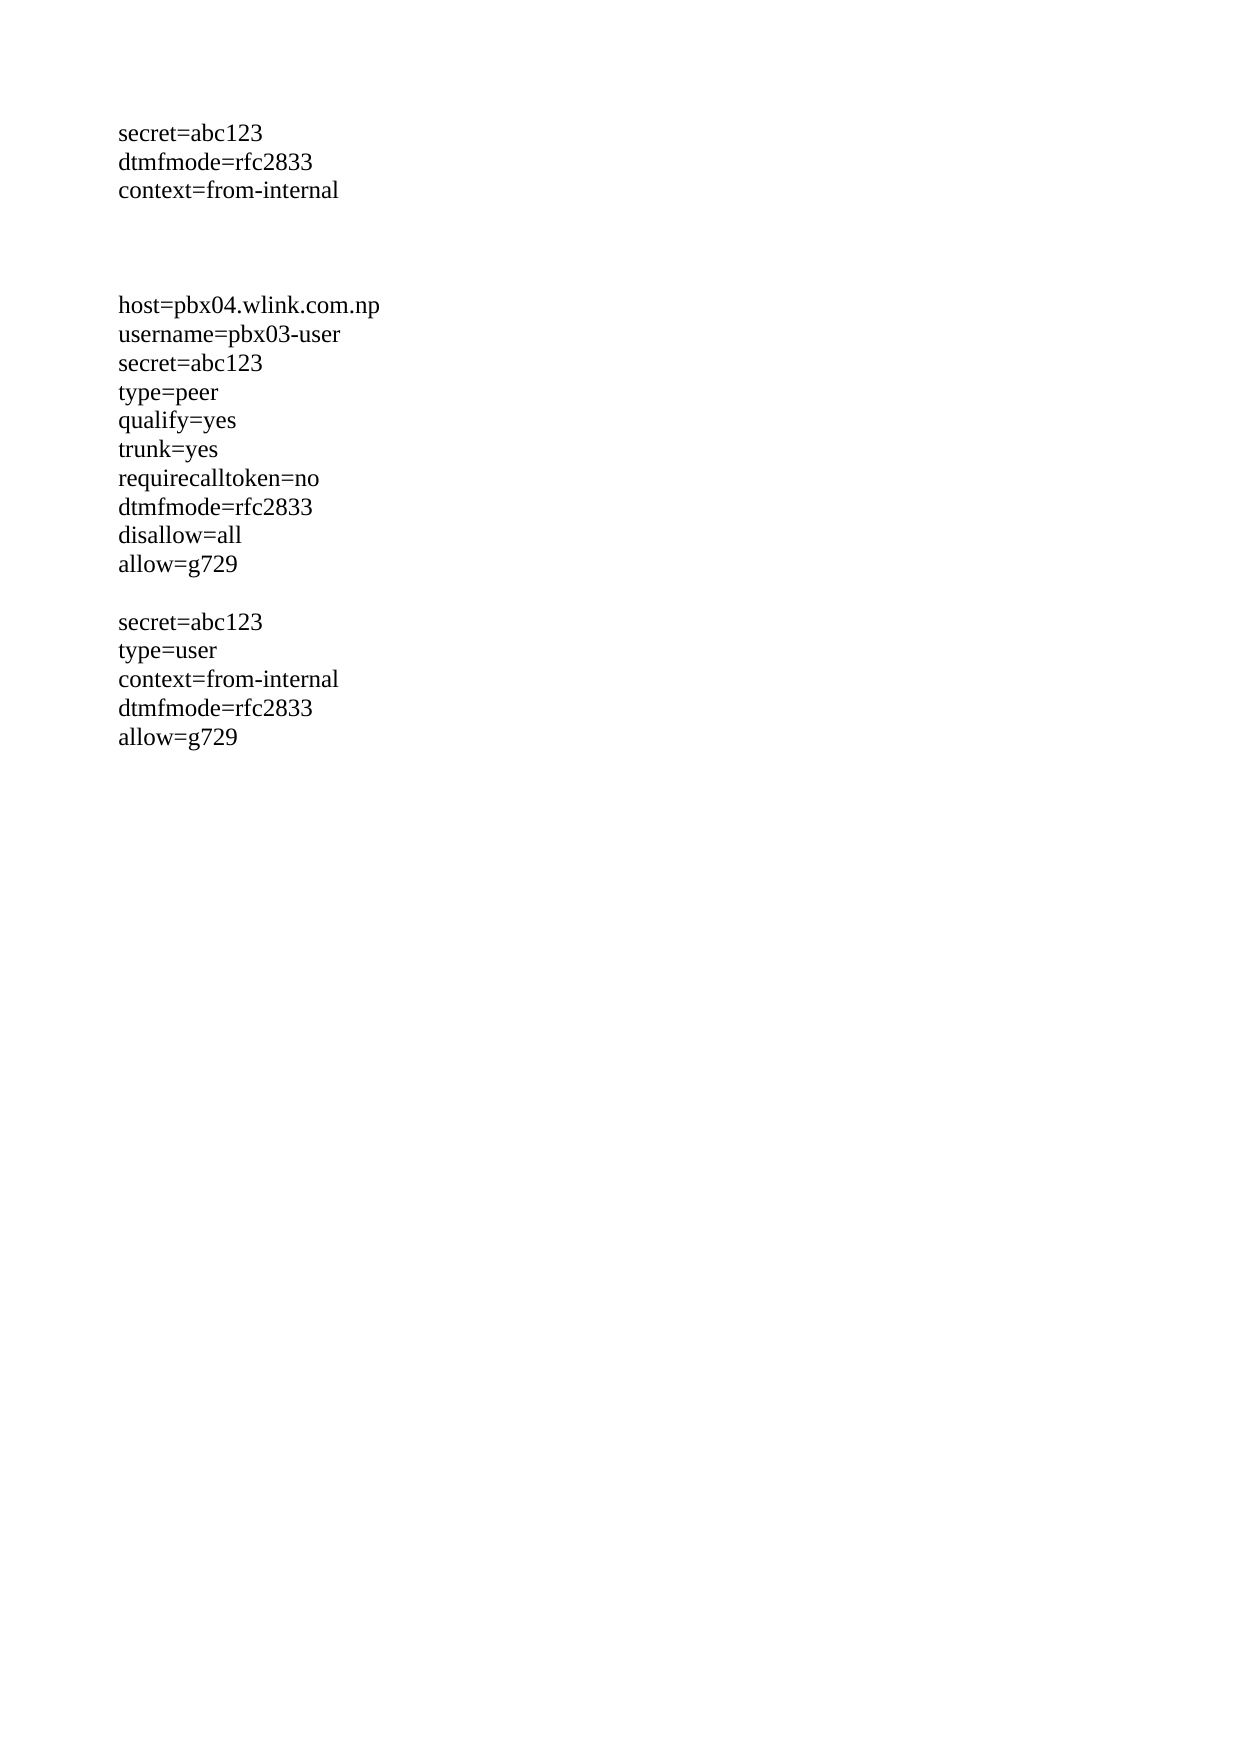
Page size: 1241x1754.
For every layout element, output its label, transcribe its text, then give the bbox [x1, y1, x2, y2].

text disallow=all [118, 521, 1122, 549]
text dtmfmode=rfc2833 [118, 147, 1122, 176]
text secret=abc123 [118, 607, 1122, 636]
text type=user [118, 636, 1122, 664]
text dtmfmode=rfc2833 [118, 693, 1122, 722]
text secret=abc123 [118, 348, 1122, 377]
text type=peer [118, 377, 1122, 406]
text host=pbx04.wlink.com.np [118, 291, 1122, 319]
text trunk=yes [118, 434, 1122, 463]
text context=from-internal [118, 176, 1122, 204]
text dtmfmode=rfc2833 [118, 492, 1122, 521]
text username=pbx03-user [118, 319, 1122, 348]
text qualify=yes [118, 406, 1122, 434]
text requirecalltoken=no [118, 463, 1122, 492]
text context=from-internal [118, 664, 1122, 693]
text secret=abc123 [118, 118, 1122, 147]
text allow=g729 [118, 549, 1122, 578]
text allow=g729 [118, 722, 1122, 751]
